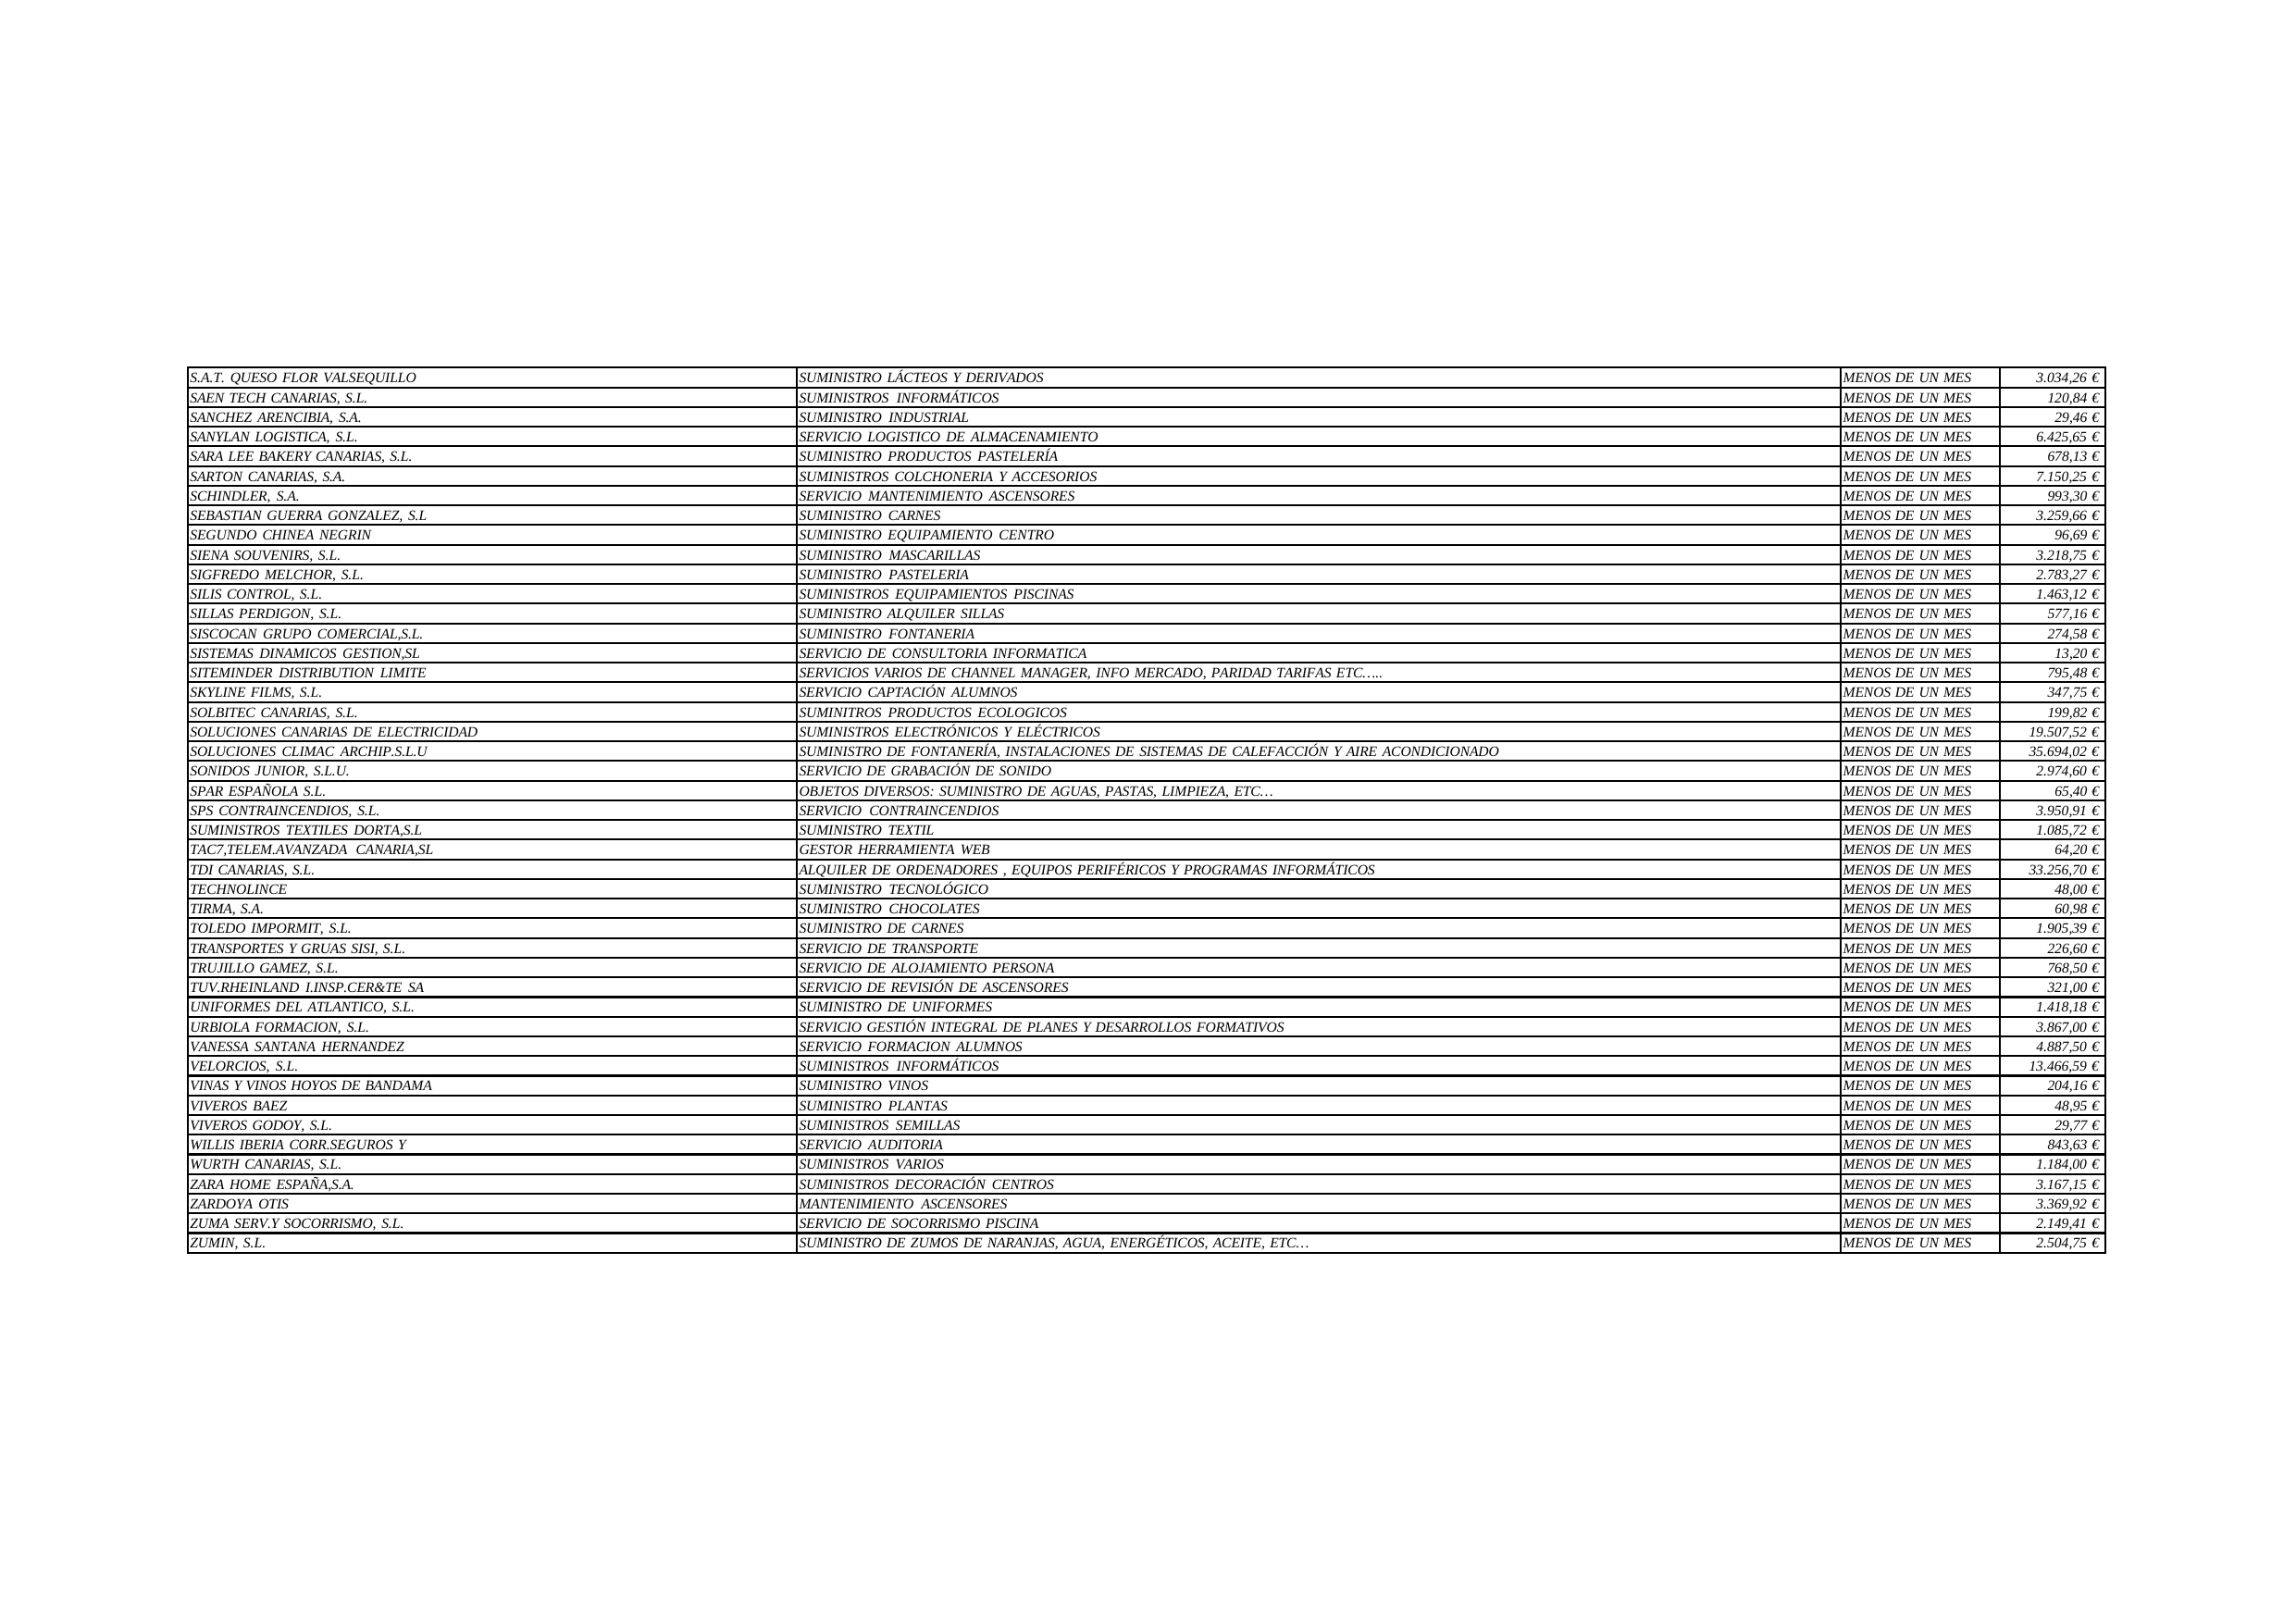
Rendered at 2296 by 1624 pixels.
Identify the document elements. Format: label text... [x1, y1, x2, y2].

table_cell 199,82 € [2001, 703, 2104, 721]
table_cell 65,40 € [2001, 782, 2104, 800]
table_cell 64,20 € [2001, 840, 2104, 858]
table_cell SERVICIOS VARIOS DE CHANNEL MANAGER, INFO MERCADO, PARIDAD TARIFAS ETC….. [798, 663, 1840, 681]
table_cell SERVICIO CAPTACIÓN ALUMNOS [798, 683, 1840, 700]
table_cell MENOS DE UN MES [1842, 546, 1999, 564]
table_cell VIVEROS GODOY, S.L. [189, 1116, 796, 1134]
table_cell MENOS DE UN MES [1842, 899, 1999, 917]
table_cell SERVICIO DE ALOJAMIENTO PERSONA [798, 959, 1840, 976]
table_cell SUMINISTRO PASTELERIA [798, 565, 1840, 583]
table_cell 19.507,52 € [2001, 723, 2104, 740]
table_cell 2.783,27 € [2001, 565, 2104, 583]
table_cell SKYLINE FILMS, S.L. [189, 683, 796, 700]
table_cell SOLUCIONES CANARIAS DE ELECTRICIDAD [189, 723, 796, 740]
table_cell 577,16 € [2001, 604, 2104, 622]
table_header S.A.T. QUESO FLOR VALSEQUILLO [189, 368, 796, 386]
table_cell 3.259,66 € [2001, 506, 2104, 524]
table_cell SUMINISTRO TEXTIL [798, 821, 1840, 838]
table_header MENOS DE UN MES [1842, 368, 1999, 386]
table_cell SUMINISTRO DE UNIFORMES [798, 998, 1840, 1016]
table_cell MENOS DE UN MES [1842, 506, 1999, 524]
table_cell 768,50 € [2001, 959, 2104, 976]
table_cell 13,20 € [2001, 644, 2104, 662]
table_cell TUV.RHEINLAND I.INSP.CER&TE SA [189, 978, 796, 996]
table_cell SUMINISTROS DECORACIÓN CENTROS [798, 1175, 1840, 1193]
table_cell 321,00 € [2001, 978, 2104, 996]
table_cell TAC7,TELEM.AVANZADA CANARIA,SL [189, 840, 796, 858]
table_cell SUMINISTRO DE FONTANERÍA, INSTALACIONES DE SISTEMAS DE CALEFACCIÓN Y AIRE ACONDICIONADO [798, 742, 1840, 760]
table_cell ZUMIN, S.L. [189, 1234, 796, 1252]
table_cell VINAS Y VINOS HOYOS DE BANDAMA [189, 1077, 796, 1095]
table_cell SUMINISTROS ELECTRÓNICOS Y ELÉCTRICOS [798, 723, 1840, 740]
table_cell ZUMA SERV.Y SOCORRISMO, S.L. [189, 1214, 796, 1232]
table_cell MENOS DE UN MES [1842, 389, 1999, 406]
table_cell 96,69 € [2001, 526, 2104, 543]
table_cell MENOS DE UN MES [1842, 1135, 1999, 1153]
table_cell 993,30 € [2001, 487, 2104, 504]
table_cell MENOS DE UN MES [1842, 408, 1999, 426]
table_cell TDI CANARIAS, S.L. [189, 861, 796, 878]
table_cell ZARA HOME ESPAÑA,S.A. [189, 1175, 796, 1193]
table_cell SUMINISTRO INDUSTRIAL [798, 408, 1840, 426]
table_cell WURTH CANARIAS, S.L. [189, 1156, 796, 1173]
table_cell TECHNOLINCE [189, 880, 796, 898]
table_header 3.034,26 € [2001, 368, 2104, 386]
table_cell SERVICIO LOGISTICO DE ALMACENAMIENTO [798, 428, 1840, 445]
table_cell SARA LEE BAKERY CANARIAS, S.L. [189, 447, 796, 465]
table_cell 2.504,75 € [2001, 1234, 2104, 1252]
table_cell MENOS DE UN MES [1842, 998, 1999, 1016]
table_cell SARTON CANARIAS, S.A. [189, 467, 796, 485]
table_header SUMINISTRO LÁCTEOS Y DERIVADOS [798, 368, 1840, 386]
table_cell 843,63 € [2001, 1135, 2104, 1153]
table_cell WILLIS IBERIA CORR.SEGUROS Y [189, 1135, 796, 1153]
table_cell 60,98 € [2001, 899, 2104, 917]
table_cell SILIS CONTROL, S.L. [189, 585, 796, 602]
table_cell MENOS DE UN MES [1842, 742, 1999, 760]
table_cell SILLAS PERDIGON, S.L. [189, 604, 796, 622]
table_cell SUMINISTRO CHOCOLATES [798, 899, 1840, 917]
table_cell MENOS DE UN MES [1842, 585, 1999, 602]
table_cell 13.466,59 € [2001, 1057, 2104, 1074]
table_cell 3.950,91 € [2001, 801, 2104, 819]
table_cell SUMINISTROS INFORMÁTICOS [798, 389, 1840, 406]
table_cell 3.218,75 € [2001, 546, 2104, 564]
table_cell SERVICIO GESTIÓN INTEGRAL DE PLANES Y DESARROLLOS FORMATIVOS [798, 1018, 1840, 1035]
table_cell URBIOLA FORMACION, S.L. [189, 1018, 796, 1035]
table_cell SUMINISTRO DE ZUMOS DE NARANJAS, AGUA, ENERGÉTICOS, ACEITE, ETC… [798, 1234, 1840, 1252]
table_cell SUMINISTRO MASCARILLAS [798, 546, 1840, 564]
table_cell MENOS DE UN MES [1842, 801, 1999, 819]
table_cell TIRMA, S.A. [189, 899, 796, 917]
table_cell SUMINISTRO VINOS [798, 1077, 1840, 1095]
table_cell MENOS DE UN MES [1842, 1195, 1999, 1212]
table_cell SONIDOS JUNIOR, S.L.U. [189, 762, 796, 779]
table_cell SPAR ESPAÑOLA S.L. [189, 782, 796, 800]
table_cell ZARDOYA OTIS [189, 1195, 796, 1212]
table_cell SISTEMAS DINAMICOS GESTION,SL [189, 644, 796, 662]
table_cell MENOS DE UN MES [1842, 1018, 1999, 1035]
table_cell MENOS DE UN MES [1842, 1116, 1999, 1134]
table_cell 1.463,12 € [2001, 585, 2104, 602]
table_cell SERVICIO AUDITORIA [798, 1135, 1840, 1153]
table_cell SUMINITROS PRODUCTOS ECOLOGICOS [798, 703, 1840, 721]
table_cell SUMINISTROS SEMILLAS [798, 1116, 1840, 1134]
table_cell MENOS DE UN MES [1842, 604, 1999, 622]
table_cell SUMINISTRO DE CARNES [798, 919, 1840, 936]
table_cell 1.418,18 € [2001, 998, 2104, 1016]
table_cell 29,77 € [2001, 1116, 2104, 1134]
table_cell 6.425,65 € [2001, 428, 2104, 445]
table_cell SERVICIO CONTRAINCENDIOS [798, 801, 1840, 819]
table_cell SIGFREDO MELCHOR, S.L. [189, 565, 796, 583]
table_cell MENOS DE UN MES [1842, 1097, 1999, 1114]
table_cell SISCOCAN GRUPO COMERCIAL,S.L. [189, 625, 796, 642]
table_cell 3.369,92 € [2001, 1195, 2104, 1212]
table_cell 347,75 € [2001, 683, 2104, 700]
table_cell 2.974,60 € [2001, 762, 2104, 779]
table_cell SERVICIO DE SOCORRISMO PISCINA [798, 1214, 1840, 1232]
table_cell MENOS DE UN MES [1842, 1057, 1999, 1074]
table_cell OBJETOS DIVERSOS: SUMINISTRO DE AGUAS, PASTAS, LIMPIEZA, ETC… [798, 782, 1840, 800]
table_cell 1.085,72 € [2001, 821, 2104, 838]
table_cell 35.694,02 € [2001, 742, 2104, 760]
table_cell SPS CONTRAINCENDIOS, S.L. [189, 801, 796, 819]
table_cell SUMINISTRO ALQUILER SILLAS [798, 604, 1840, 622]
table_cell SEGUNDO CHINEA NEGRIN [189, 526, 796, 543]
table_cell 2.149,41 € [2001, 1214, 2104, 1232]
table_cell MENOS DE UN MES [1842, 565, 1999, 583]
table_cell SERVICIO MANTENIMIENTO ASCENSORES [798, 487, 1840, 504]
table_cell SUMINISTROS VARIOS [798, 1156, 1840, 1173]
table_cell TRUJILLO GAMEZ, S.L. [189, 959, 796, 976]
table_cell SERVICIO DE GRABACIÓN DE SONIDO [798, 762, 1840, 779]
table_cell SOLBITEC CANARIAS, S.L. [189, 703, 796, 721]
table_cell MENOS DE UN MES [1842, 526, 1999, 543]
table_cell SERVICIO DE CONSULTORIA INFORMATICA [798, 644, 1840, 662]
table_cell 1.905,39 € [2001, 919, 2104, 936]
table_cell 48,95 € [2001, 1097, 2104, 1114]
table_cell MENOS DE UN MES [1842, 663, 1999, 681]
table_cell GESTOR HERRAMIENTA WEB [798, 840, 1840, 858]
table_cell SUMINISTROS TEXTILES DORTA,S.L [189, 821, 796, 838]
table_cell SAEN TECH CANARIAS, S.L. [189, 389, 796, 406]
table_cell 4.887,50 € [2001, 1037, 2104, 1055]
table_cell TOLEDO IMPORMIT, S.L. [189, 919, 796, 936]
table_cell UNIFORMES DEL ATLANTICO, S.L. [189, 998, 796, 1016]
table_cell SERVICIO DE REVISIÓN DE ASCENSORES [798, 978, 1840, 996]
table_cell ALQUILER DE ORDENADORES , EQUIPOS PERIFÉRICOS Y PROGRAMAS INFORMÁTICOS [798, 861, 1840, 878]
table_cell SUMINISTROS INFORMÁTICOS [798, 1057, 1840, 1074]
table_cell MENOS DE UN MES [1842, 625, 1999, 642]
table_cell SITEMINDER DISTRIBUTION LIMITE [189, 663, 796, 681]
table_cell SUMINISTRO PRODUCTOS PASTELERÍA [798, 447, 1840, 465]
table_cell MENOS DE UN MES [1842, 428, 1999, 445]
table_cell MENOS DE UN MES [1842, 1214, 1999, 1232]
table_cell MENOS DE UN MES [1842, 487, 1999, 504]
table_cell SOLUCIONES CLIMAC ARCHIP.S.L.U [189, 742, 796, 760]
table_cell 1.184,00 € [2001, 1156, 2104, 1173]
table_cell TRANSPORTES Y GRUAS SISI, S.L. [189, 939, 796, 957]
table_cell MENOS DE UN MES [1842, 1077, 1999, 1095]
table_cell MENOS DE UN MES [1842, 644, 1999, 662]
table_cell 678,13 € [2001, 447, 2104, 465]
table_cell MANTENIMIENTO ASCENSORES [798, 1195, 1840, 1212]
table_cell MENOS DE UN MES [1842, 782, 1999, 800]
table_cell 33.256,70 € [2001, 861, 2104, 878]
table_cell 274,58 € [2001, 625, 2104, 642]
table_cell SUMINISTRO FONTANERIA [798, 625, 1840, 642]
table_cell SUMINISTRO CARNES [798, 506, 1840, 524]
table_cell 226,60 € [2001, 939, 2104, 957]
table_cell MENOS DE UN MES [1842, 1037, 1999, 1055]
table_cell MENOS DE UN MES [1842, 978, 1999, 996]
table_cell 204,16 € [2001, 1077, 2104, 1095]
table_cell MENOS DE UN MES [1842, 1234, 1999, 1252]
table_cell 120,84 € [2001, 389, 2104, 406]
table_cell 48,00 € [2001, 880, 2104, 898]
table_cell SUMINISTRO EQUIPAMIENTO CENTRO [798, 526, 1840, 543]
table_cell VANESSA SANTANA HERNANDEZ [189, 1037, 796, 1055]
table_cell SANCHEZ ARENCIBIA, S.A. [189, 408, 796, 426]
table_cell MENOS DE UN MES [1842, 703, 1999, 721]
table_cell SANYLAN LOGISTICA, S.L. [189, 428, 796, 445]
table_cell 29,46 € [2001, 408, 2104, 426]
table_cell SERVICIO FORMACION ALUMNOS [798, 1037, 1840, 1055]
table_cell 7.150,25 € [2001, 467, 2104, 485]
table_cell MENOS DE UN MES [1842, 821, 1999, 838]
table_cell MENOS DE UN MES [1842, 723, 1999, 740]
table_cell MENOS DE UN MES [1842, 840, 1999, 858]
table_cell 3.167,15 € [2001, 1175, 2104, 1193]
table_cell MENOS DE UN MES [1842, 919, 1999, 936]
table_cell VIVEROS BAEZ [189, 1097, 796, 1114]
table_cell SCHINDLER, S.A. [189, 487, 796, 504]
table_cell 795,48 € [2001, 663, 2104, 681]
table_cell MENOS DE UN MES [1842, 939, 1999, 957]
table_cell MENOS DE UN MES [1842, 1175, 1999, 1193]
table_cell MENOS DE UN MES [1842, 762, 1999, 779]
table_cell MENOS DE UN MES [1842, 959, 1999, 976]
table_cell SUMINISTRO PLANTAS [798, 1097, 1840, 1114]
table_cell MENOS DE UN MES [1842, 447, 1999, 465]
table_cell MENOS DE UN MES [1842, 861, 1999, 878]
table_cell SUMINISTRO TECNOLÓGICO [798, 880, 1840, 898]
table_cell SEBASTIAN GUERRA GONZALEZ, S.L [189, 506, 796, 524]
table_cell VELORCIOS, S.L. [189, 1057, 796, 1074]
table_cell MENOS DE UN MES [1842, 467, 1999, 485]
table_cell MENOS DE UN MES [1842, 880, 1999, 898]
table_cell MENOS DE UN MES [1842, 1156, 1999, 1173]
table_cell 3.867,00 € [2001, 1018, 2104, 1035]
table_cell MENOS DE UN MES [1842, 683, 1999, 700]
table_cell SUMINISTROS EQUIPAMIENTOS PISCINAS [798, 585, 1840, 602]
table_cell SERVICIO DE TRANSPORTE [798, 939, 1840, 957]
table_cell SIENA SOUVENIRS, S.L. [189, 546, 796, 564]
table_cell SUMINISTROS COLCHONERIA Y ACCESORIOS [798, 467, 1840, 485]
